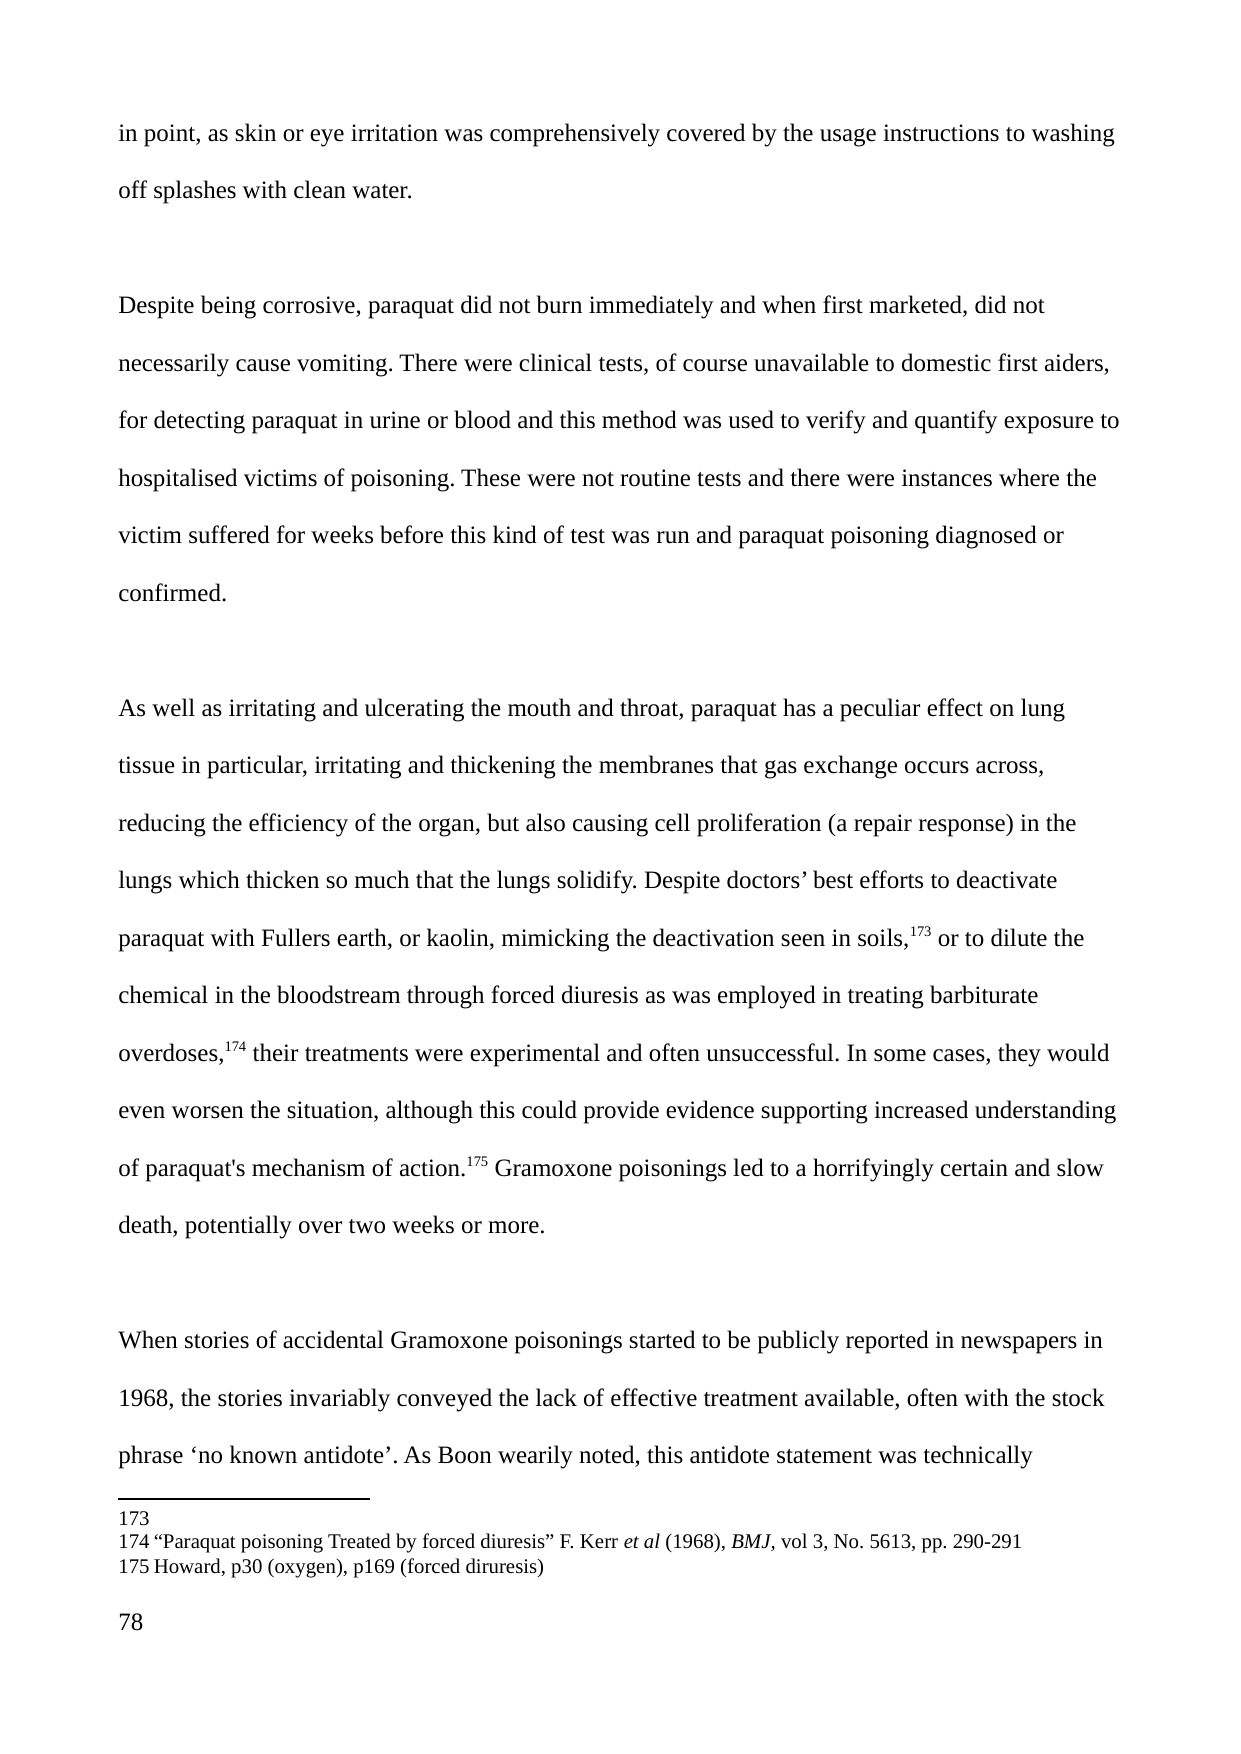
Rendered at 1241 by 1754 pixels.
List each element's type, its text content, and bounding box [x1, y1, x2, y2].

text As well as irritating and ulcerating the mouth and throat, paraquat has a peculiar effect on lung tissue in particular, irritating and thickening the membranes that gas exchange occurs across, reducing the efficiency of the organ, but also causing cell proliferation (a repair response) in the lungs which thicken so much that the lungs solidify. Despite doctors’ best efforts to deactivate paraquat with Fullers earth, or kaolin, mimicking the deactivation seen in soils, or to dilute the chemical in the bloodstream through forced diuresis as was employed in treating barbiturate overdoses, their treatments were experimental and often unsuccessful. In some cases, they would even worsen the situation, although this could provide evidence supporting increased understanding of paraquat's mechanism of action. Gramoxone poisonings led to a horrifyingly certain and slow death, potentially over two weeks or more. [118, 693, 1122, 1239]
text Howard, p30 (oxygen), p169 (forced diruresis) [118, 1553, 1122, 1578]
text When stories of accidental Gramoxone poisonings started to be publicly reported in newspapers in 1968, the stories invariably conveyed the lack of effective treatment available, often with the stock phrase ‘no known antidote’. As Boon wearily noted, this antidote statement was technically [118, 1326, 1122, 1469]
text in point, as skin or eye irritation was comprehensively covered by the usage instructions to washing off splashes with clean water. [118, 118, 1122, 204]
text Despite being corrosive, paraquat did not burn immediately and when first marketed, did not necessarily cause vomiting. There were clinical tests, of course unavailable to domestic first aiders, for detecting paraquat in urine or blood and this method was used to verify and quantify exposure to hospitalised victims of poisoning. These were not routine tests and there were instances where the victim suffered for weeks before this kind of test was run and paraquat poisoning diagnosed or confirmed. [118, 291, 1122, 607]
text “Paraquat poisoning Treated by forced diuresis” F. Kerr et al (1968), BMJ, vol 3, No. 5613, pp. 290-291 [118, 1529, 1122, 1553]
